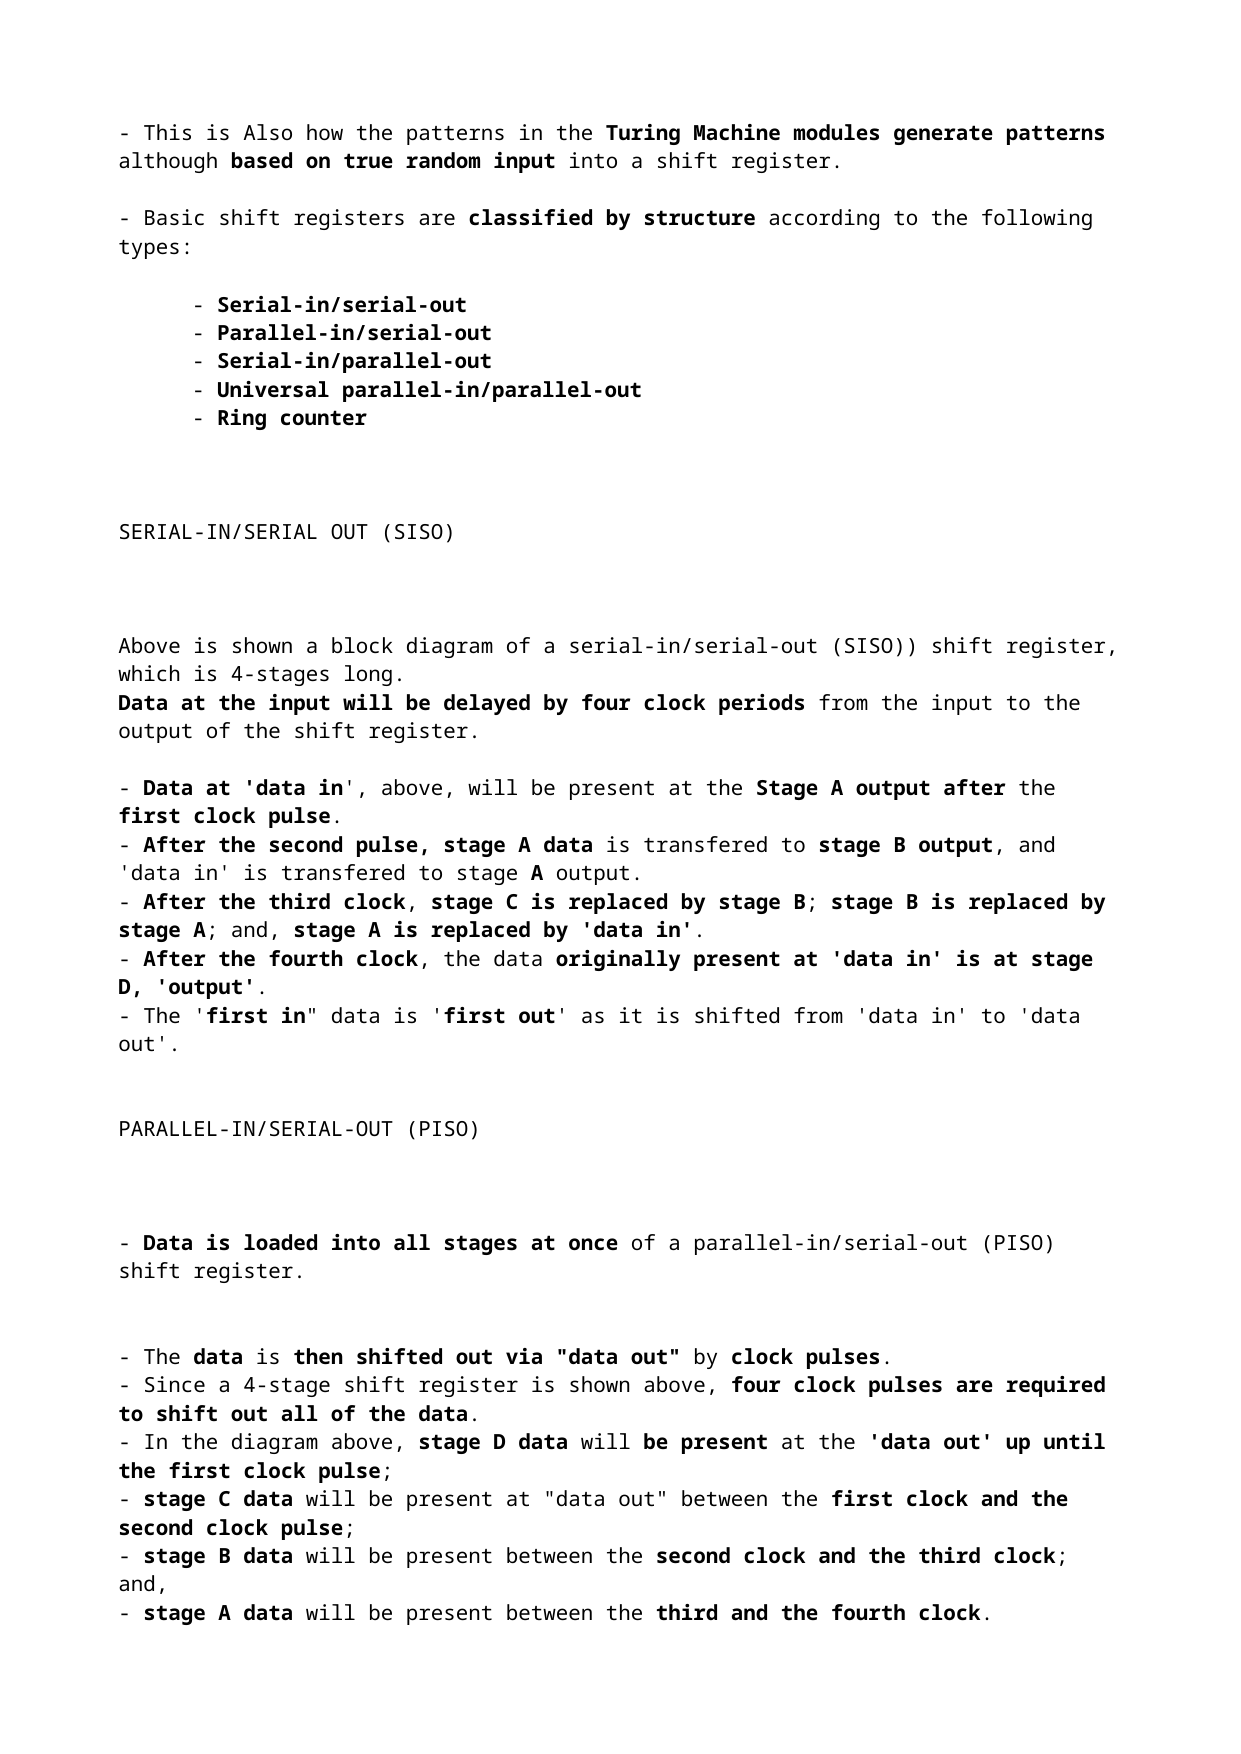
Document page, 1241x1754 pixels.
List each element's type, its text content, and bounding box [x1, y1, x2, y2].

text - Data at 'data in', above, will be present at the Stage A output after the first clock pulse. [118, 773, 1122, 830]
text - stage C data will be present at "data out" between the first clock and the second clock pulse; [118, 1484, 1122, 1541]
text - stage A data will be present between the third and the fourth clock. [118, 1598, 1122, 1626]
list - Ring counter [118, 403, 1122, 432]
text - Basic shift registers are classified by structure according to the following types: [118, 203, 1122, 260]
text - In the diagram above, stage D data will be present at the 'data out' up until the first clock pulse; [118, 1427, 1122, 1484]
list - Universal parallel-in/parallel-out [118, 375, 1122, 403]
text PARALLEL-IN/SERIAL-OUT (PISO) [118, 1114, 1122, 1143]
text - Data is loaded into all stages at once of a parallel-in/serial-out (PISO) shift register. [118, 1228, 1122, 1285]
text - stage B data will be present between the second clock and the third clock; and, [118, 1541, 1122, 1598]
text - After the third clock, stage C is replaced by stage B; stage B is replaced by stage A; and, stage A is replaced by 'data in'. [118, 887, 1122, 944]
text Data at the input will be delayed by four clock periods from the input to the output of the shift register. [118, 688, 1122, 745]
text - This is Also how the patterns in the Turing Machine modules generate patterns although based on true random input into a shift register. [118, 118, 1122, 175]
text - After the second pulse, stage A data is transfered to stage B output, and 'data in' is transfered to stage A output. [118, 830, 1122, 887]
text - After the fourth clock, the data originally present at 'data in' is at stage D, 'output'. [118, 944, 1122, 1001]
list - Parallel-in/serial-out [118, 318, 1122, 347]
list - Serial-in/parallel-out [118, 347, 1122, 375]
text Above is shown a block diagram of a serial-in/serial-out (SISO)) shift register, which is 4-stages long. [118, 631, 1122, 688]
text - Since a 4-stage shift register is shown above, four clock pulses are required to shift out all of the data. [118, 1370, 1122, 1427]
text - The data is then shifted out via "data out" by clock pulses. [118, 1342, 1122, 1370]
text SERIAL-IN/SERIAL OUT (SISO) [118, 517, 1122, 546]
text - The 'first in" data is 'first out' as it is shifted from 'data in' to 'data out'. [118, 1001, 1122, 1058]
list - Serial-in/serial-out [118, 290, 1122, 318]
